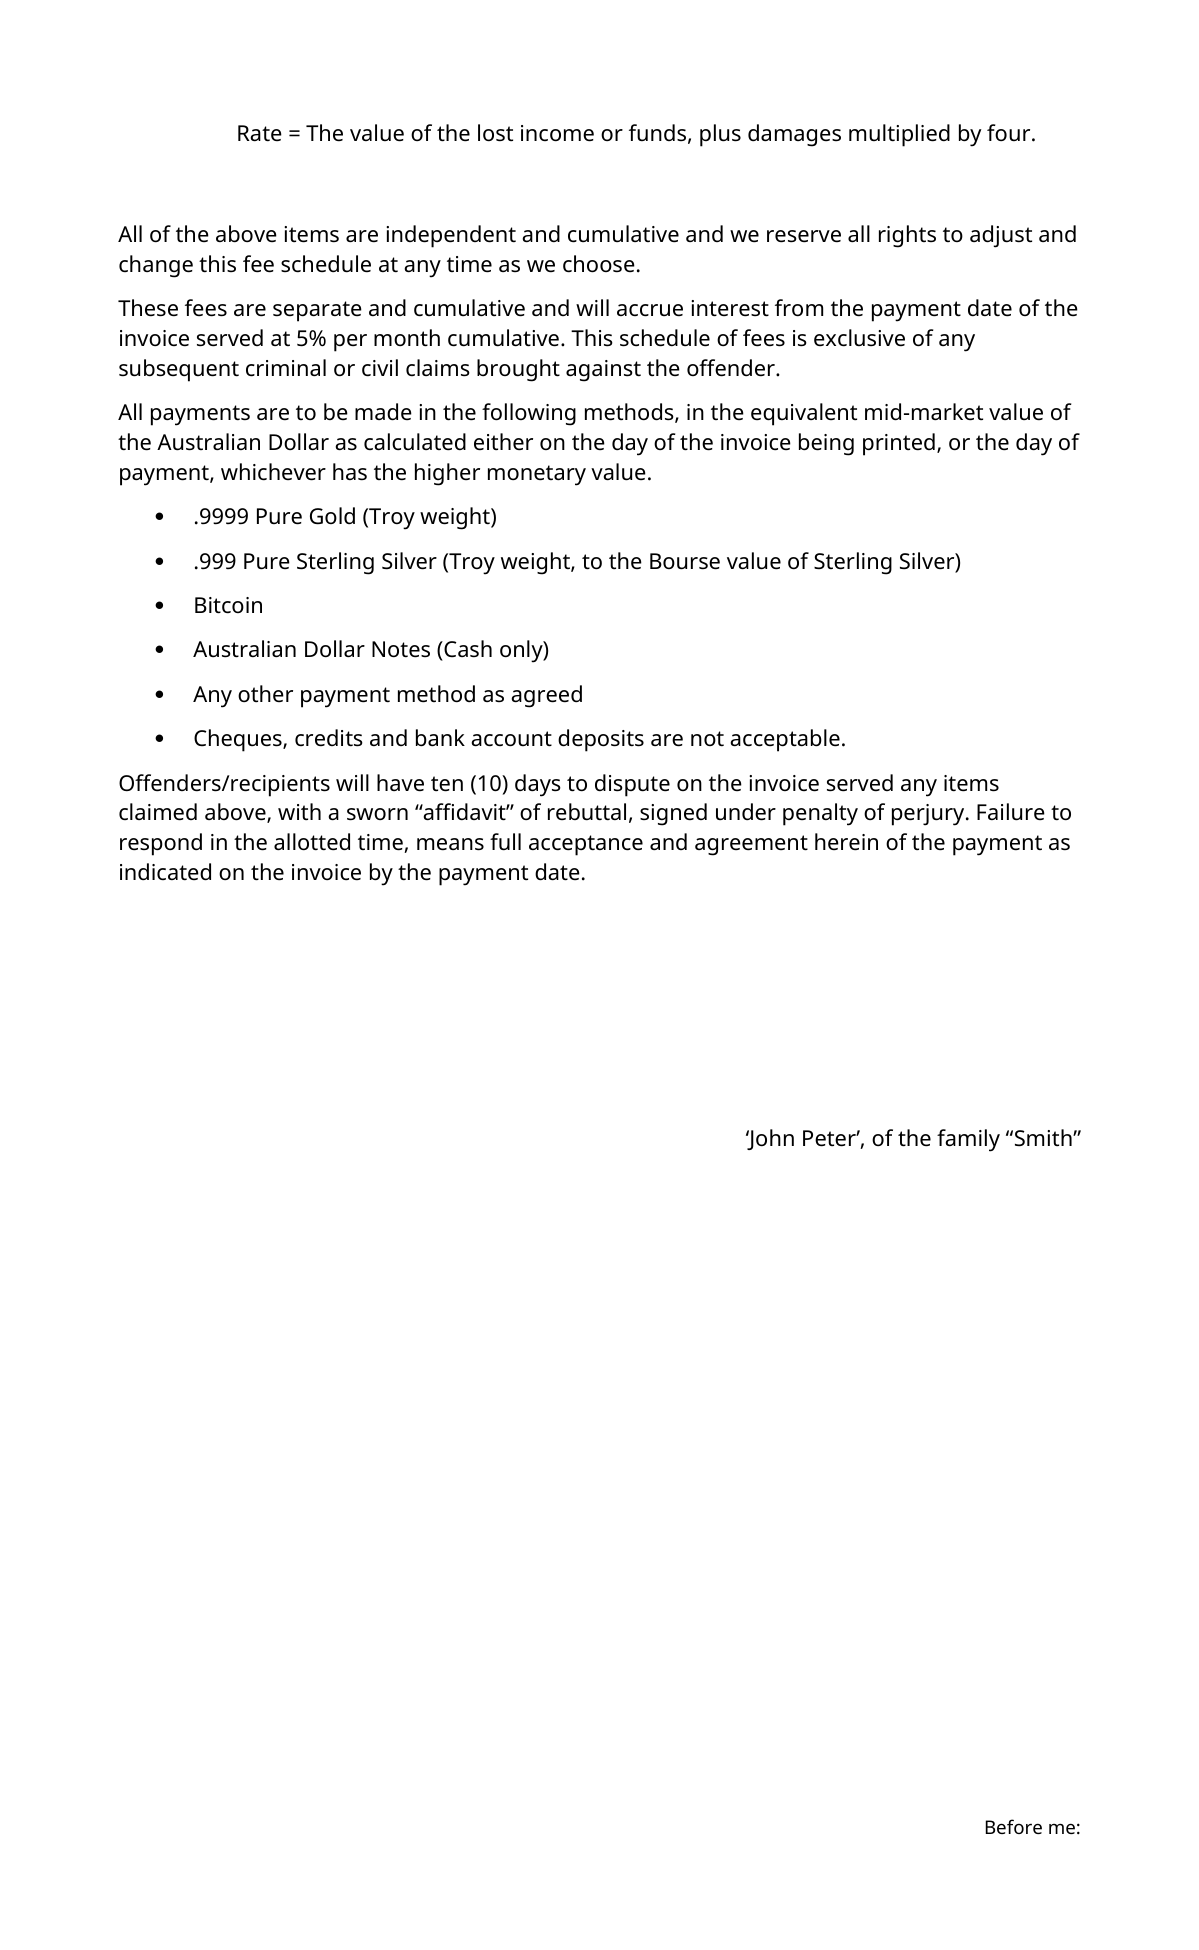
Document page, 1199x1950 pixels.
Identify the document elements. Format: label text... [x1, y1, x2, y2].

text These fees are separate and cumulative and will accrue interest from the payment date of the invoice served at 5% per month cumulative. This schedule of fees is exclusive of any subsequent criminal or civil claims brought against the offender. [118, 293, 1081, 383]
text All payments are to be made in the following methods, in the equivalent mid-market value of the Australian Dollar as calculated either on the day of the invoice being printed, or the day of payment, whichever has the higher monetary value. [118, 397, 1081, 487]
list Cheques, credits and bank account deposits are not acceptable. [156, 723, 1081, 753]
text All of the above items are independent and cumulative and we reserve all rights to adjust and change this fee schedule at any time as we choose. [118, 219, 1081, 279]
list Australian Dollar Notes (Cash only) [156, 634, 1081, 664]
list Any other payment method as agreed [156, 679, 1081, 708]
list Rate = The value of the lost income or funds, plus damages multiplied by four. [236, 118, 1081, 148]
text Offenders/recipients will have ten (10) days to dispute on the invoice served any items claimed above, with a sworn “affidavit” of rebuttal, signed under penalty of perjury. Failure to respond in the allotted time, means full acceptance and agreement herein of the payment as indicated on the invoice by the payment date. [118, 767, 1081, 887]
list .999 Pure Sterling Silver (Troy weight, to the Bourse value of Sterling Silver) [156, 546, 1081, 575]
text ‘John Peter’, of the family “Smith” [118, 1123, 1081, 1153]
list Bitcoin [156, 590, 1081, 620]
list .9999 Pure Gold (Troy weight) [156, 501, 1081, 531]
